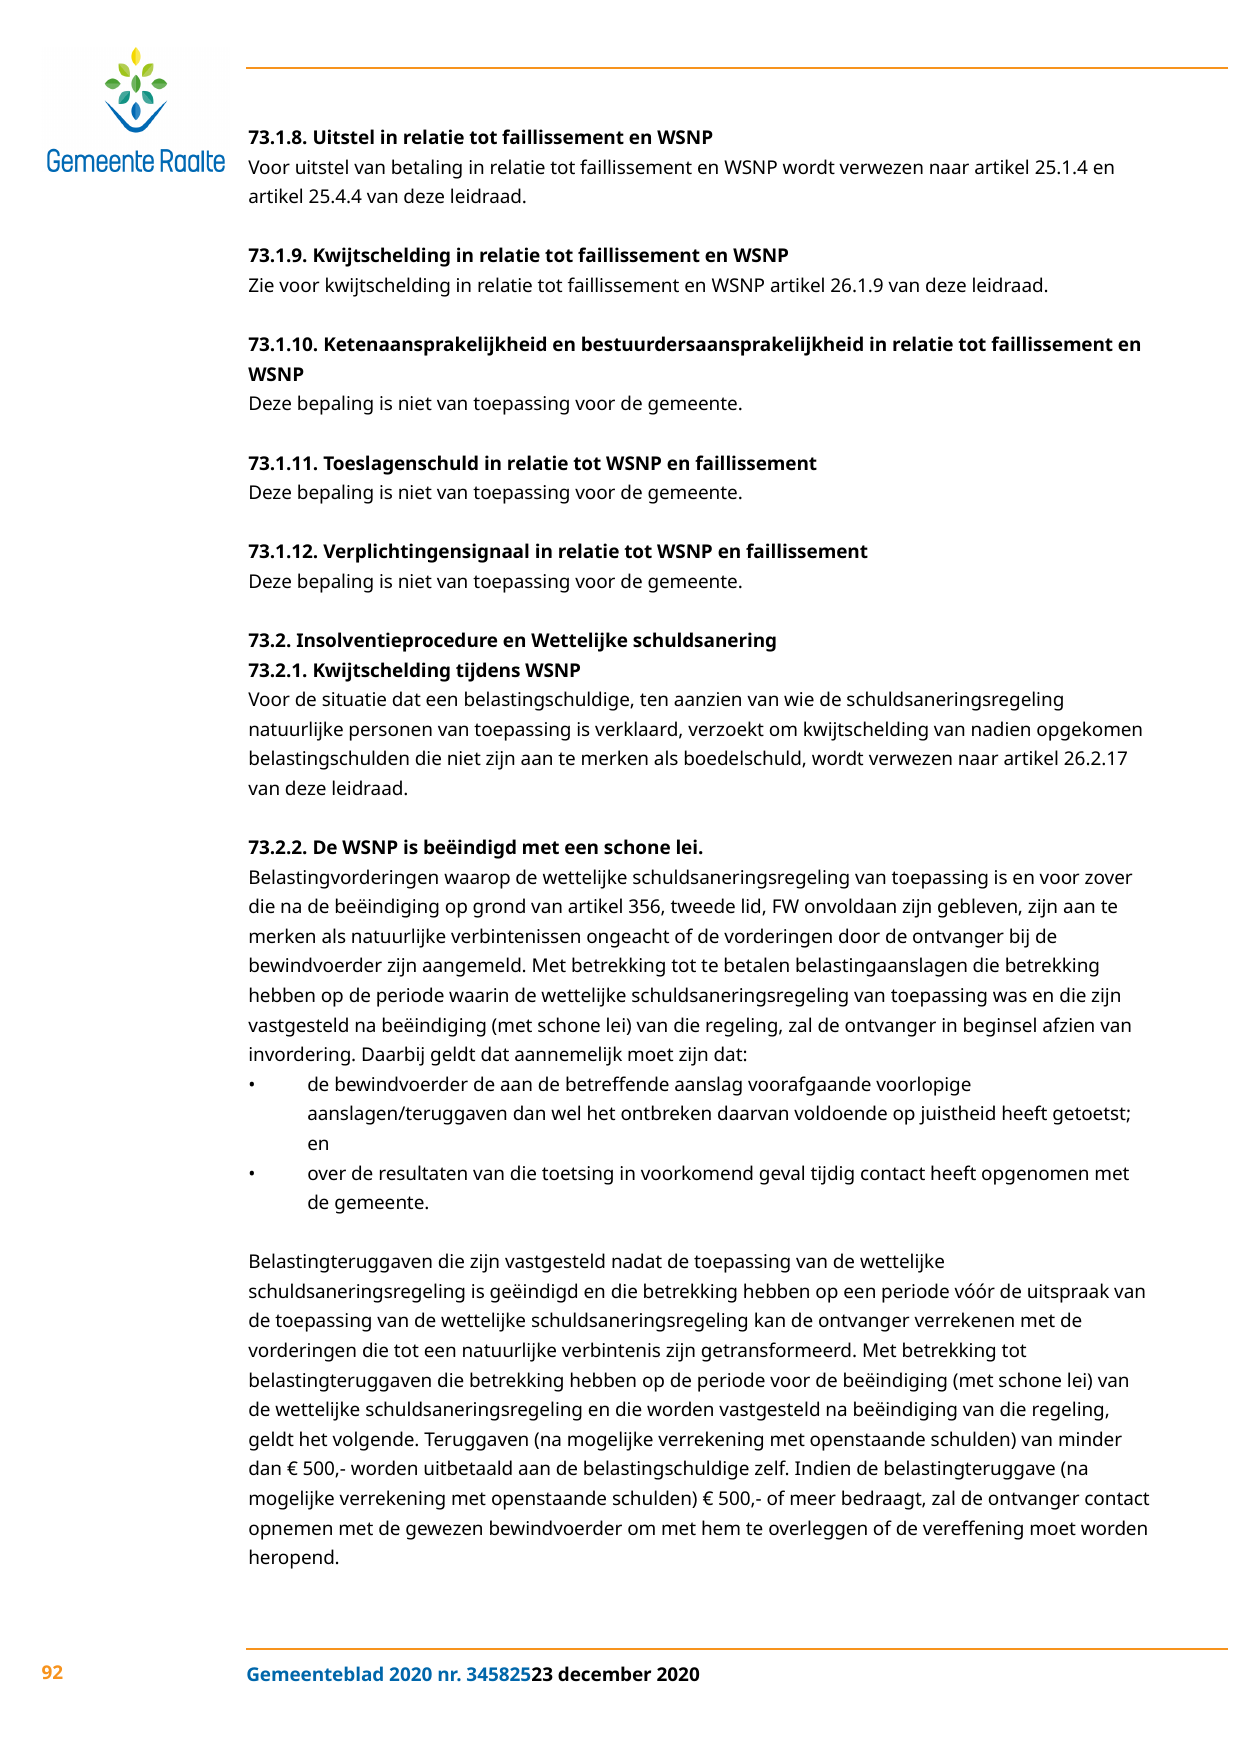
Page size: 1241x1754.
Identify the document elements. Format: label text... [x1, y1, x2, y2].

text Belastingteruggaven die zijn vastgesteld nadat de toepassing van de wettelijke schuldsaneringsregeling is geëindigd en die betrekking hebben op een periode vóór de uitspraak van de toepassing van de wettelijke schuldsaneringsregeling kan de ontvanger verrekenen met de vorderingen die tot een natuurlijke verbintenis zijn getransformeerd. Met betrekking tot belastingteruggaven die betrekking hebben op de periode voor de beëindiging (met schone lei) van de wettelijke schuldsaneringsregeling en die worden vastgesteld na beëindiging van die regeling, geldt het volgende. Teruggaven (na mogelijke verrekening met openstaande schulden) van minder dan € 500,- worden uitbetaald aan de belastingschuldige zelf. Indien de belastingteruggave (na mogelijke verrekening met openstaande schulden) € 500,- of meer bedraagt, zal de ontvanger contact opnemen met de gewezen bewindvoerder om met hem te overleggen of de vereffening moet worden heropend. [248, 1248, 1152, 1570]
text 73.1.12. Verplichtingensignaal in relatie tot WSNP en faillissement [248, 538, 1152, 564]
text Belastingvorderingen waarop de wettelijke schuldsaneringsregeling van toepassing is en voor zover die na de beëindiging op grond van artikel 356, tweede lid, FW onvoldaan zijn gebleven, zijn aan te merken als natuurlijke verbintenissen ongeacht of de vorderingen door de ontvanger bij de bewindvoerder zijn aangemeld. Met betrekking tot te betalen belastingaanslagen die betrekking hebben op de periode waarin de wettelijke schuldsaneringsregeling van toepassing was en die zijn vastgesteld na beëindiging (met schone lei) van die regeling, zal de ontvanger in beginsel afzien van invordering. Daarbij geldt dat aannemelijk moet zijn dat: [248, 864, 1152, 1067]
text 73.2.1. Kwijtschelding tijdens WSNP [248, 657, 1152, 683]
text 73.1.9. Kwijtschelding in relatie tot faillissement en WSNP [248, 243, 1152, 268]
text 73.1.8. Uitstel in relatie tot faillissement en WSNP [248, 124, 1152, 150]
text Deze bepaling is niet van toepassing voor de gemeente. [248, 479, 1152, 505]
text 73.2. Insolventieprocedure en Wettelijke schuldsanering [248, 627, 1152, 653]
text Deze bepaling is niet van toepassing voor de gemeente. [248, 568, 1152, 594]
list over de resultaten van die toetsing in voorkomend geval tijdig contact heeft opgenomen met de gemeente. [248, 1160, 1152, 1215]
text 73.1.11. Toeslagenschuld in relatie tot WSNP en faillissement [248, 450, 1152, 476]
list de bewindvoerder de aan de betreffende aanslag voorafgaande voorlopige aanslagen/teruggaven dan wel het ontbreken daarvan voldoende op juistheid heeft getoetst; en [248, 1071, 1152, 1156]
text Deze bepaling is niet van toepassing voor de gemeente. [248, 391, 1152, 416]
text 73.2.2. De WSNP is beëindigd met een schone lei. [248, 834, 1152, 860]
picture [41, 47, 231, 172]
text 73.1.10. Ketenaansprakelijkheid en bestuurdersaansprakelijkheid in relatie tot faillissement en WSNP [248, 331, 1152, 387]
text Voor uitstel van betaling in relatie tot faillissement en WSNP wordt verwezen naar artikel 25.1.4 en artikel 25.4.4 van deze leidraad. [248, 154, 1152, 209]
text Zie voor kwijtschelding in relatie tot faillissement en WSNP artikel 26.1.9 van deze leidraad. [248, 272, 1152, 298]
text Voor de situatie dat een belastingschuldige, ten aanzien van wie de schuldsaneringsregeling natuurlijke personen van toepassing is verklaard, verzoekt om kwijtschelding van nadien opgekomen belastingschulden die niet zijn aan te merken als boedelschuld, wordt verwezen naar artikel 26.2.17 van deze leidraad. [248, 686, 1152, 801]
